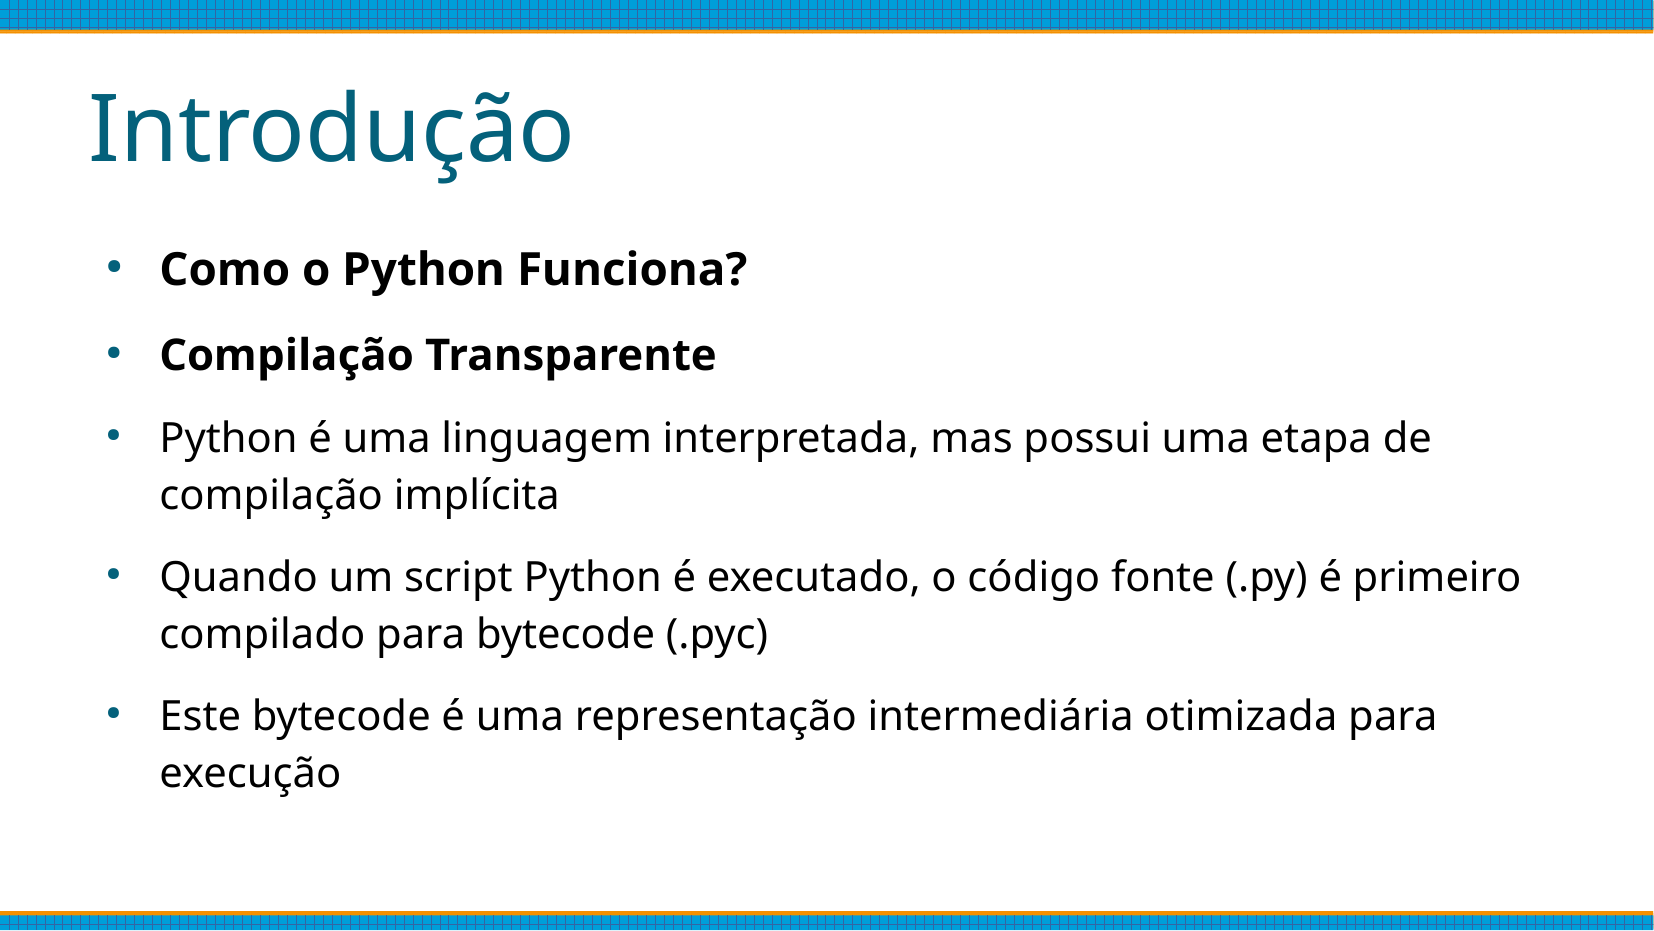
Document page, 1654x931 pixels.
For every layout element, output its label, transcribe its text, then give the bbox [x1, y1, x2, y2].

list Como o Python Funciona? Compilação Transparente Python é uma linguagem interpretada, mas possui uma etapa de compilação implícita Quando um script Python é executado, o código fonte (.py) é primeiro compilado para bytecode (.pyc) Este bytecode é uma representação intermediária otimizada para execução [88, 236, 1565, 901]
title Introdução [88, 44, 1565, 207]
